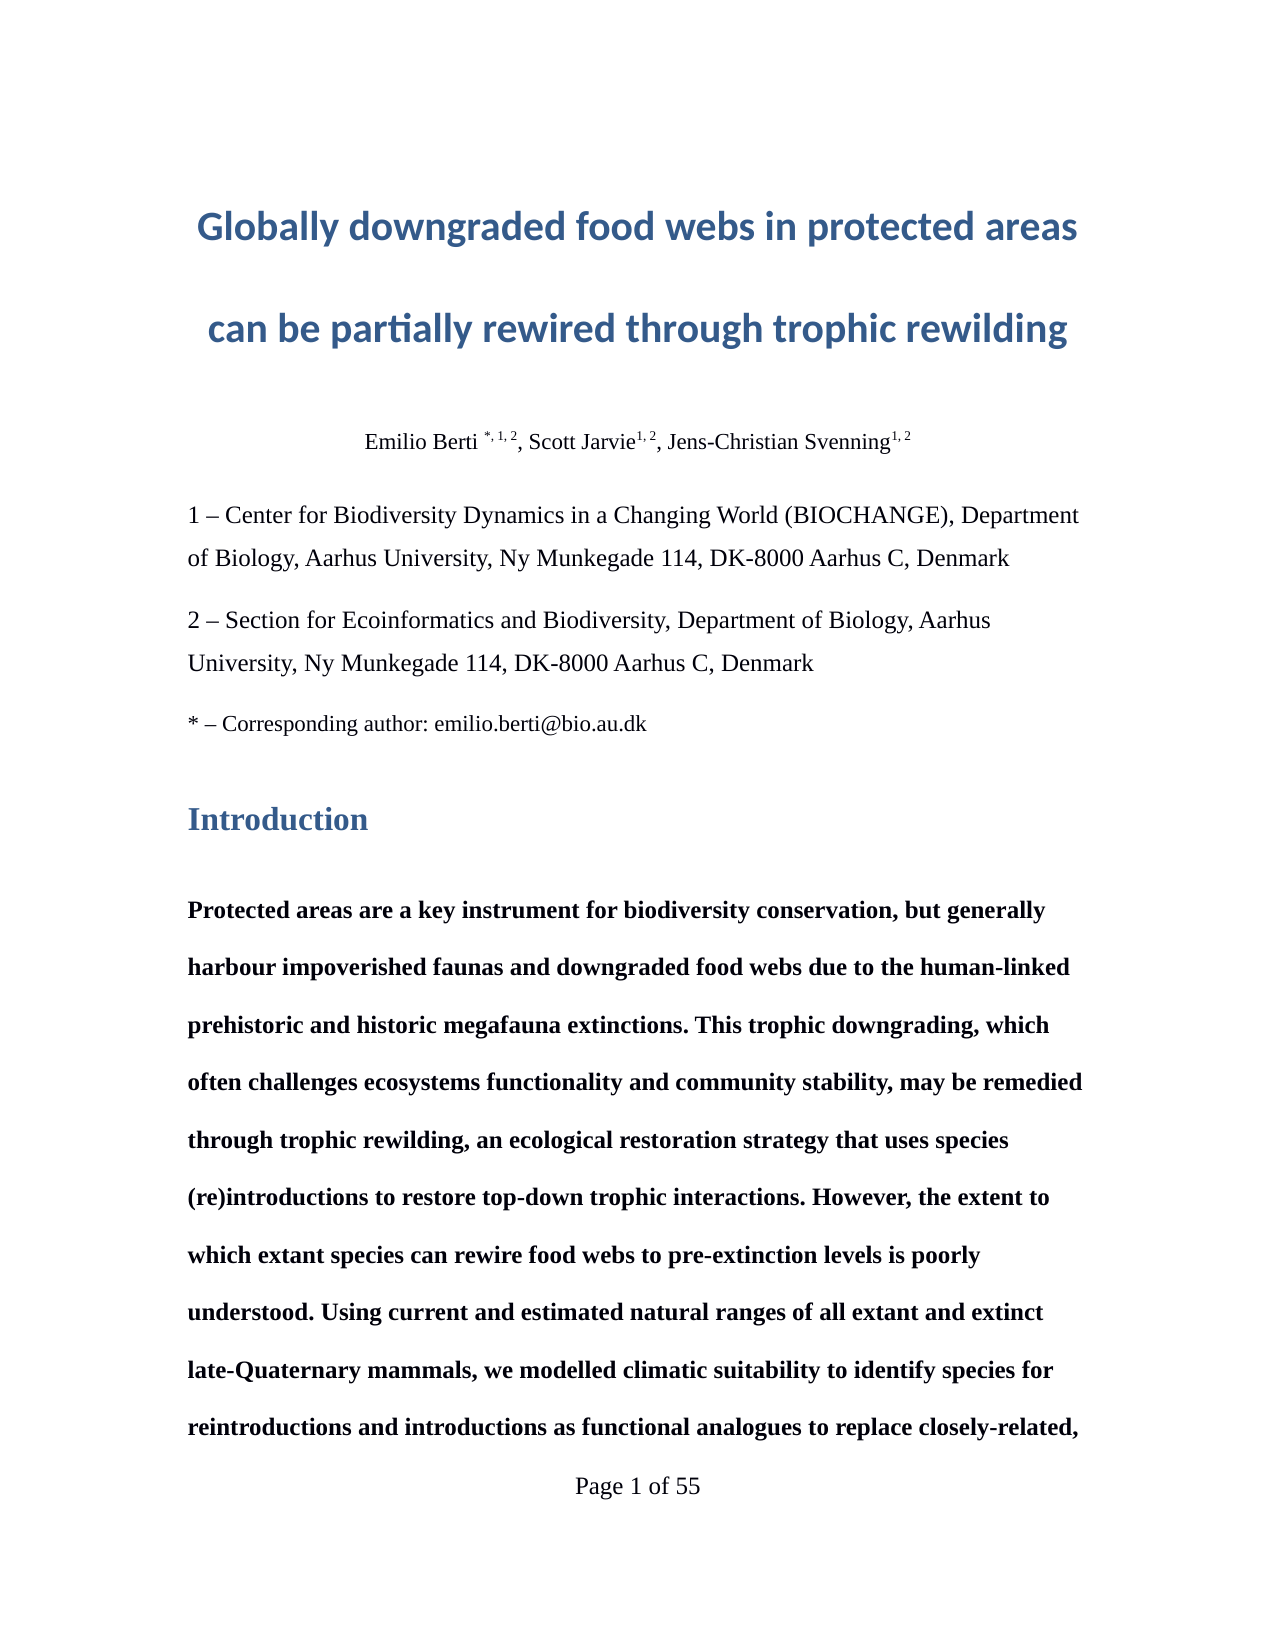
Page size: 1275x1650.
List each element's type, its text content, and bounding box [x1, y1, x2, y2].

title Globally downgraded food webs in protected areas can be partially rewired through trophic rewilding [187, 200, 1087, 352]
text * – Corresponding author: emilio.berti@bio.au.dk [187, 710, 1087, 736]
text Emilio Berti *, 1, 2, Scott Jarvie1, 2, Jens-Christian Svenning1, 2 [187, 428, 1087, 455]
text 2 – Section for Ecoinformatics and Biodiversity, Department of Biology, Aarhus University, Ny Munkegade 114, DK-8000 Aarhus C, Denmark [187, 605, 1087, 677]
text 1 – Center for Biodiversity Dynamics in a Changing World (BIOCHANGE), Department of Biology, Aarhus University, Ny Munkegade 114, DK-8000 Aarhus C, Denmark [187, 500, 1087, 572]
text Protected areas are a key instrument for biodiversity conservation, but generally harbour impoverished faunas and downgraded food webs due to the human-linked prehistoric and historic megafauna extinctions. This trophic downgrading, which often challenges ecosystems functionality and community stability, may be remedied through trophic rewilding, an ecological restoration strategy that uses species (re)introductions to restore top-down trophic interactions. However, the extent to which extant species can rewire food webs to pre-extinction levels is poorly understood. Using current and estimated natural ranges of all extant and extinct late-Quaternary mammals, we modelled climatic suitability to identify species for reintroductions and introductions as functional analogues to replace closely-related, [187, 895, 1087, 1441]
subtitle Introduction [187, 799, 1087, 838]
